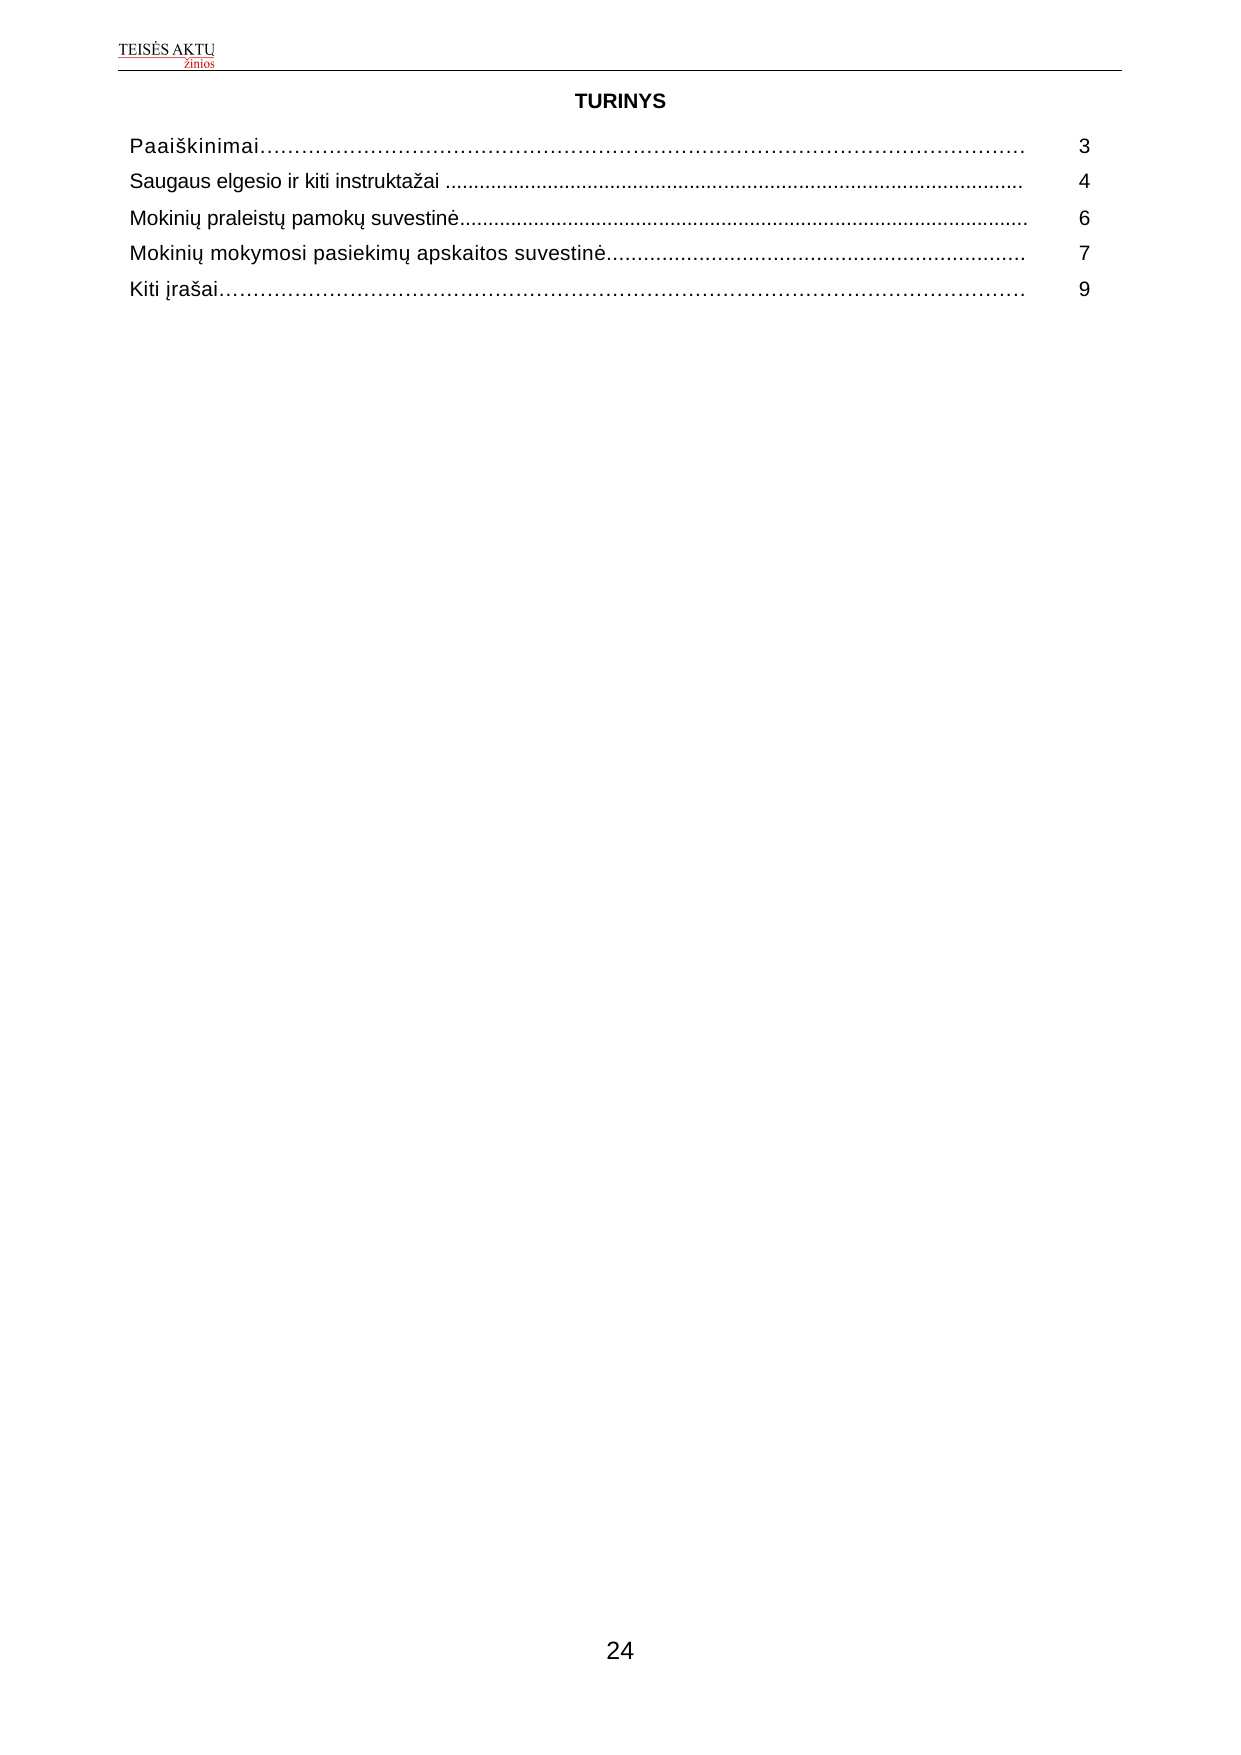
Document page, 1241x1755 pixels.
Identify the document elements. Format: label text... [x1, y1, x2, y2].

table_header 3 [1068, 134, 1115, 169]
table_cell 6 [1068, 205, 1115, 241]
table_cell Saugaus elgesio ir kiti instruktažai ..................................................................................................... [118, 169, 1067, 205]
table_cell 9 [1068, 277, 1115, 313]
table_cell Mokinių praleistų pamokų suvestinė.................................................................................................... [118, 205, 1067, 241]
table_cell 4 [1068, 169, 1115, 205]
table_header Paaiškinimai............................................................................................................... [118, 134, 1067, 169]
table_cell Mokinių mokymosi pasiekimų apskaitos suvestinė.................................................................... [118, 241, 1067, 277]
text TURINYS [118, 89, 1122, 113]
table_cell 7 [1068, 241, 1115, 277]
table_cell Kiti įrašai..................................................................................................................... [118, 277, 1067, 313]
